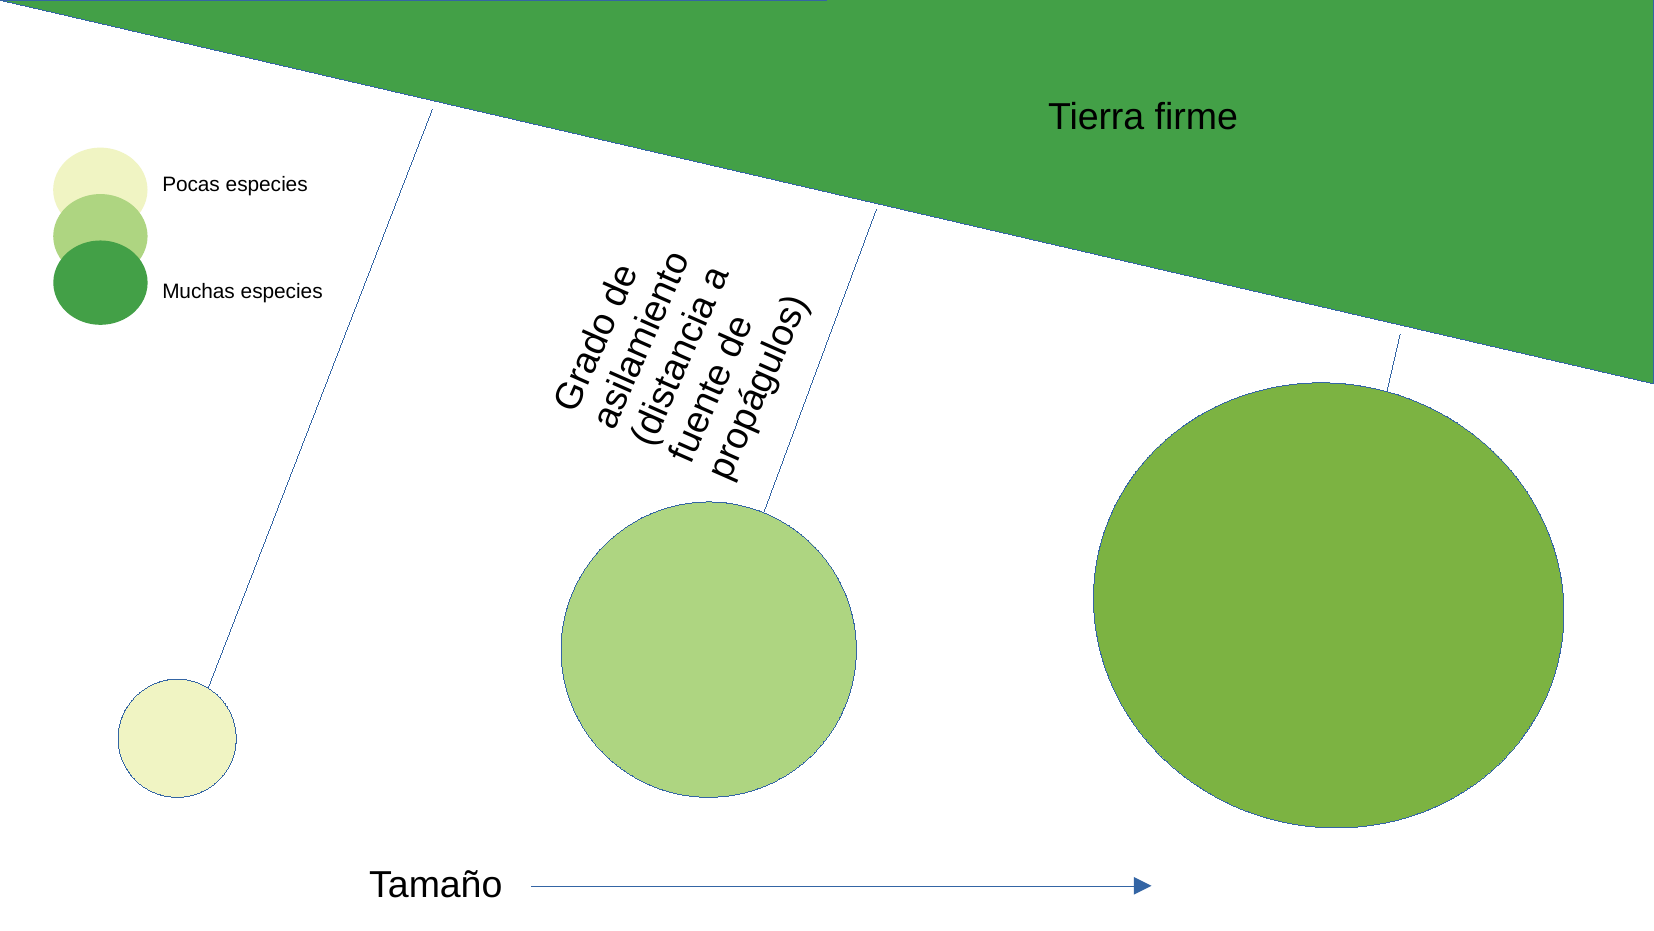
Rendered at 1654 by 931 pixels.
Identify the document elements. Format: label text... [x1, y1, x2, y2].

text_box Grado de asilamiento (distancia a fuente de propágulos) [531, 168, 845, 502]
text_box [53, 147, 147, 325]
text_box Tierra firme [1033, 88, 1536, 146]
text_box [561, 501, 857, 798]
text_box [0, 0, 1654, 384]
text_box Pocas especies Muchas especies [147, 165, 443, 402]
text_box Tamaño [354, 856, 739, 914]
text_box [1093, 382, 1564, 828]
text_box [118, 679, 237, 798]
